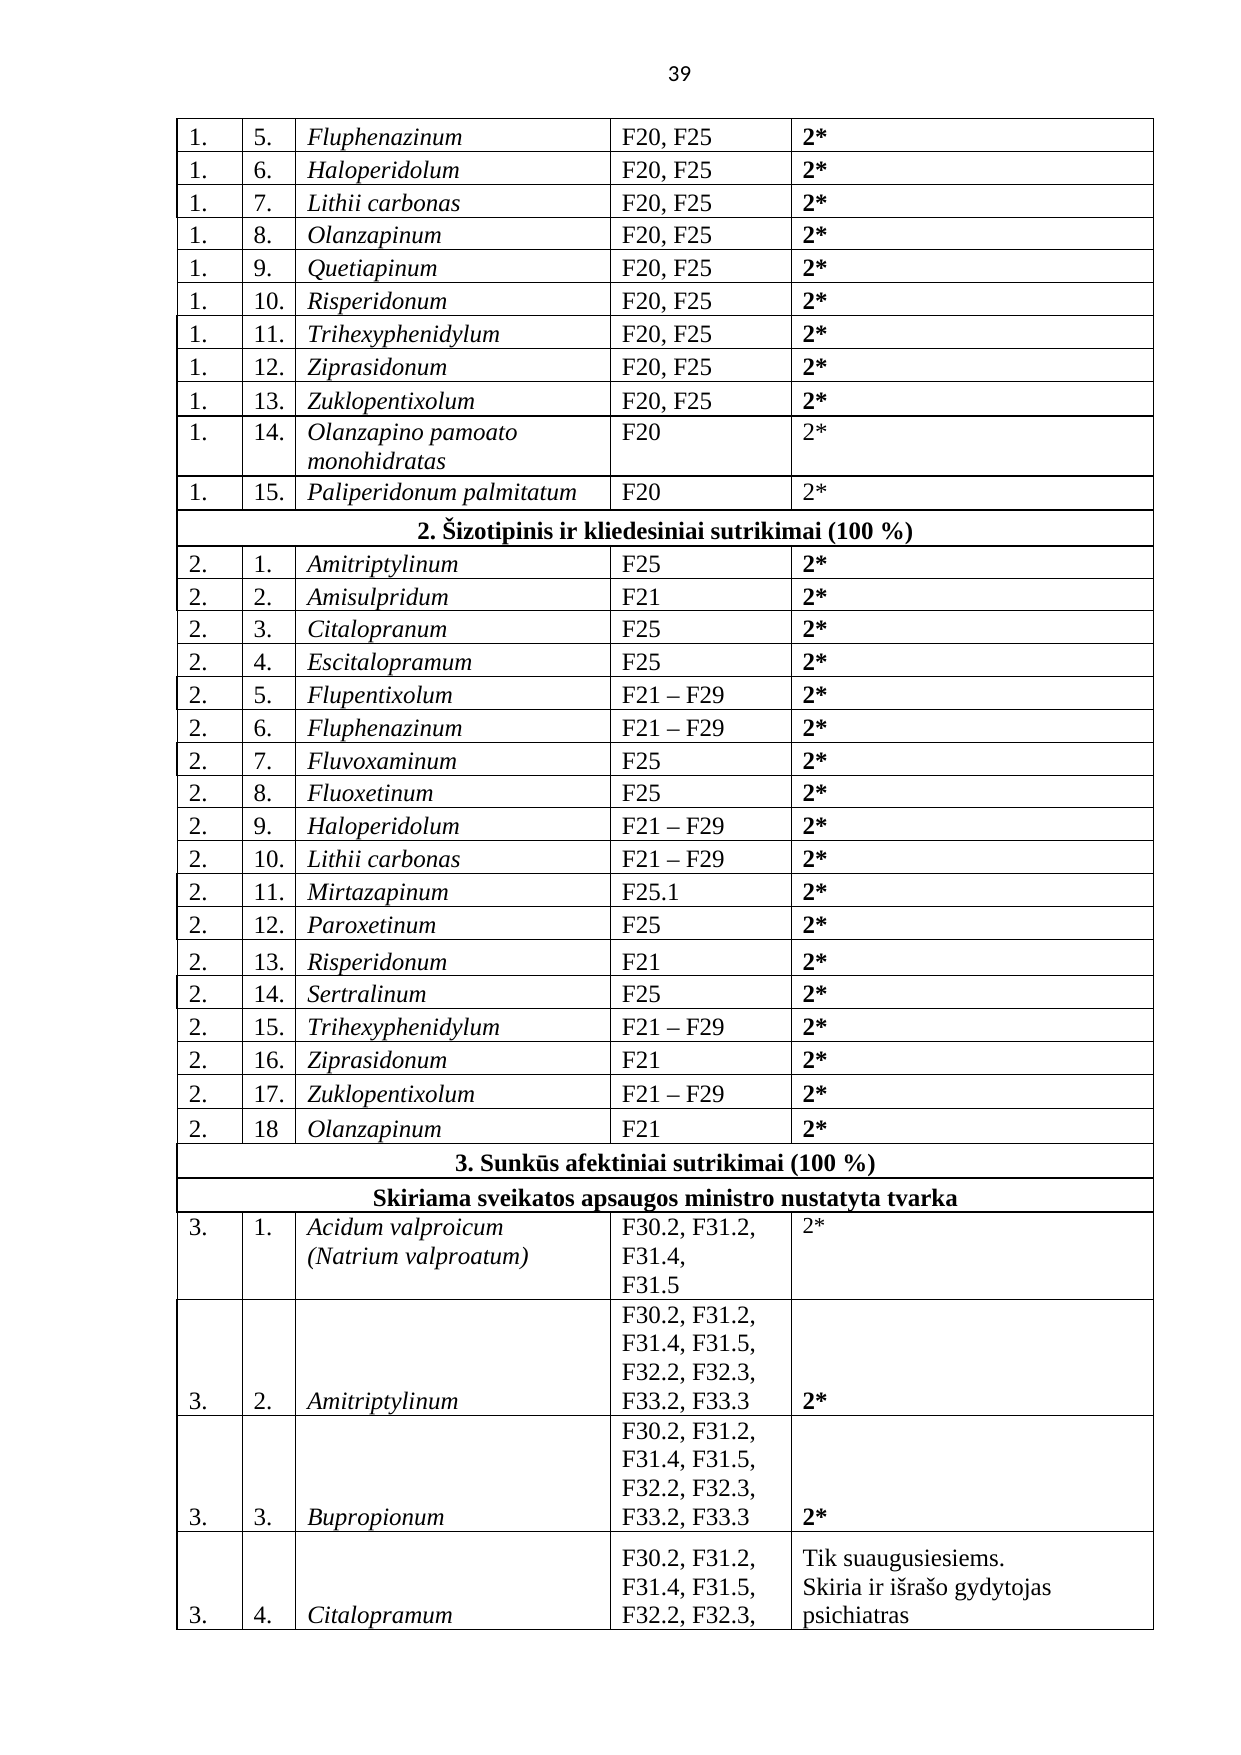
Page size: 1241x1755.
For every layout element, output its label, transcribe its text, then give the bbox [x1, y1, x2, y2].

table_cell 2. [178, 743, 242, 774]
table_cell 2. Šizotipinis ir kliedesiniai sutrikimai (100 %) [178, 511, 1153, 545]
table_cell 6. [243, 710, 295, 742]
table_cell 2* [792, 349, 1153, 381]
table_cell 3. Sunkūs afektiniai sutrikimai (100 %) [178, 1144, 1153, 1177]
table_cell F20, F25 [611, 152, 791, 184]
table_cell F21 – F29 [611, 841, 791, 873]
table_cell F21 – F29 [611, 1075, 791, 1108]
table_cell 1. [178, 477, 242, 509]
table_cell 15. [243, 1009, 295, 1041]
table_cell 2* [792, 1109, 1153, 1143]
table_cell Olanzapinum [296, 218, 610, 249]
table_cell 10. [243, 283, 295, 315]
table_cell 8. [243, 218, 295, 249]
table_cell F30.2, F31.2, F31.4, F31.5, F32.2, F32.3, F33.2, F33.3 [611, 1416, 791, 1531]
table_cell 2* [792, 940, 1153, 975]
table_cell 2. [178, 808, 242, 840]
table_cell 2* [792, 841, 1153, 873]
table_cell Ziprasidonum [296, 349, 610, 381]
table_cell 7. [243, 743, 295, 774]
table_cell 2* [792, 710, 1153, 742]
table_cell 2* [792, 907, 1153, 938]
table_cell 2* [792, 1416, 1153, 1531]
table_cell 3. [178, 1300, 242, 1415]
table_cell Mirtazapinum [296, 874, 610, 906]
table_cell 1. [178, 283, 242, 315]
table_cell 3. [178, 1532, 242, 1629]
table_cell F20, F25 [611, 218, 791, 249]
table_cell 2. [178, 1109, 242, 1143]
table_cell 2. [178, 1075, 242, 1108]
table_cell Trihexyphenidylum [296, 316, 610, 348]
table_cell Zuklopentixolum [296, 382, 610, 415]
table_cell 2. [178, 710, 242, 742]
table_cell 2* [792, 382, 1153, 415]
table_cell 7. [243, 185, 295, 217]
table_cell F20, F25 [611, 185, 791, 217]
table_cell Olanzapino pamoato monohidratas [296, 417, 610, 474]
table_cell Fluphenazinum [296, 710, 610, 742]
table_cell 2* [792, 776, 1153, 807]
table_cell 2. [178, 907, 242, 938]
table_cell 1. [178, 349, 242, 381]
table_cell 2. [178, 940, 242, 975]
table_cell 8. [243, 776, 295, 807]
table_cell 9. [243, 250, 295, 282]
table_cell 1. [243, 547, 295, 578]
table_cell F25 [611, 743, 791, 774]
table_cell F30.2, F31.2, F31.4, F31.5, F32.2, F32.3, F33.2, F33.3 [611, 1300, 791, 1415]
table_cell 2. [178, 776, 242, 807]
table_cell 2* [792, 1213, 1153, 1299]
table_cell Risperidonum [296, 283, 610, 315]
table_cell F20, F25 [611, 250, 791, 282]
table_cell 1. [178, 185, 242, 217]
table_cell 11. [243, 874, 295, 906]
table_cell Paroxetinum [296, 907, 610, 938]
table_cell Olanzapinum [296, 1109, 610, 1143]
table_cell F20, F25 [611, 119, 791, 151]
table_cell Fluphenazinum [296, 119, 610, 151]
table_cell 2* [792, 808, 1153, 840]
table_cell 2* [792, 1009, 1153, 1041]
table_cell 2. [178, 579, 242, 610]
table_cell F20 [611, 477, 791, 509]
table_cell 2* [792, 644, 1153, 676]
table_cell 2. [178, 644, 242, 676]
table_cell F20, F25 [611, 316, 791, 348]
table_cell 3. [243, 611, 295, 643]
table_cell 18 [243, 1109, 295, 1143]
table_cell Quetiapinum [296, 250, 610, 282]
table_cell 2* [792, 250, 1153, 282]
table_cell 9. [243, 808, 295, 840]
table_cell F21 [611, 940, 791, 975]
table_cell Haloperidolum [296, 808, 610, 840]
table_cell F21 [611, 1109, 791, 1143]
table_cell 1. [243, 1213, 295, 1299]
table_cell 6. [243, 152, 295, 184]
table_cell 1. [178, 119, 242, 151]
table_cell F21 – F29 [611, 1009, 791, 1041]
table_cell Lithii carbonas [296, 185, 610, 217]
table_cell 3. [178, 1416, 242, 1531]
table_cell 1. [178, 382, 242, 415]
table_cell F25 [611, 547, 791, 578]
table_cell F20 [611, 417, 791, 474]
table_cell Paliperidonum palmitatum [296, 477, 610, 509]
table_cell F25 [611, 611, 791, 643]
table_cell F30.2, F31.2, F31.4, F31.5 [611, 1213, 791, 1299]
table_cell 2. [178, 976, 242, 1008]
table_cell 2* [792, 743, 1153, 774]
table_cell 2. [178, 874, 242, 906]
table_cell 2. [178, 1009, 242, 1041]
table_cell 2. [243, 1300, 295, 1415]
table_cell 2* [792, 579, 1153, 610]
table_cell 13. [243, 940, 295, 975]
table_cell Amitriptylinum [296, 547, 610, 578]
table_cell F21 – F29 [611, 710, 791, 742]
table_cell 1. [178, 218, 242, 249]
table_cell 14. [243, 417, 295, 474]
table_cell F25.1 [611, 874, 791, 906]
table_cell Zuklopentixolum [296, 1075, 610, 1108]
table_cell F21 [611, 1042, 791, 1074]
table_cell 4. [243, 1532, 295, 1629]
table_cell 2. [178, 611, 242, 643]
table_cell Ziprasidonum [296, 1042, 610, 1074]
table_cell F25 [611, 644, 791, 676]
table_cell 13. [243, 382, 295, 415]
table_cell Tik suaugusiesiems. Skiria ir išrašo gydytojas psichiatras [792, 1532, 1153, 1629]
table_cell 2* [792, 976, 1153, 1008]
table_cell F21 – F29 [611, 677, 791, 709]
table_cell Citalopramum [296, 1532, 610, 1629]
table_cell Escitalopramum [296, 644, 610, 676]
table_cell 12. [243, 907, 295, 938]
table_cell Sertralinum [296, 976, 610, 1008]
table_cell 2* [792, 1075, 1153, 1108]
table_cell 2* [792, 218, 1153, 249]
table_cell Acidum valproicum (Natrium valproatum) [296, 1213, 610, 1299]
table_cell 2* [792, 316, 1153, 348]
table_cell 2. [178, 841, 242, 873]
table_cell 2* [792, 417, 1153, 474]
table_cell 1. [178, 152, 242, 184]
table_cell 15. [243, 477, 295, 509]
table_cell 11. [243, 316, 295, 348]
table_cell Flupentixolum [296, 677, 610, 709]
table_cell Haloperidolum [296, 152, 610, 184]
table_cell 1. [178, 250, 242, 282]
table_cell F20, F25 [611, 349, 791, 381]
table_cell 2* [792, 185, 1153, 217]
table_cell 5. [243, 677, 295, 709]
table_cell Risperidonum [296, 940, 610, 975]
table_cell Amisulpridum [296, 579, 610, 610]
table_cell 16. [243, 1042, 295, 1074]
table_cell 17. [243, 1075, 295, 1108]
table_cell 2* [792, 152, 1153, 184]
table_cell 5. [243, 119, 295, 151]
table_cell 2* [792, 1300, 1153, 1415]
table_cell 2* [792, 677, 1153, 709]
table_cell 2* [792, 119, 1153, 151]
table_cell Citalopranum [296, 611, 610, 643]
table_cell Fluoxetinum [296, 776, 610, 807]
table_cell Lithii carbonas [296, 841, 610, 873]
table_cell F20, F25 [611, 382, 791, 415]
table_cell 2* [792, 547, 1153, 578]
table_cell Fluvoxaminum [296, 743, 610, 774]
table_cell 2* [792, 477, 1153, 509]
table_cell 10. [243, 841, 295, 873]
table_cell F30.2, F31.2, F31.4, F31.5, F32.2, F32.3, [611, 1532, 791, 1629]
table_cell F20, F25 [611, 283, 791, 315]
table_cell 2* [792, 283, 1153, 315]
table_cell 2. [178, 547, 242, 578]
table_cell F25 [611, 776, 791, 807]
table_cell Bupropionum [296, 1416, 610, 1531]
table_cell F21 – F29 [611, 808, 791, 840]
table_cell Trihexyphenidylum [296, 1009, 610, 1041]
table_cell F25 [611, 976, 791, 1008]
table_cell 2. [243, 579, 295, 610]
table_cell 1. [178, 417, 242, 474]
table_cell 2. [178, 1042, 242, 1074]
table_cell 2. [178, 677, 242, 709]
table_cell Amitriptylinum [296, 1300, 610, 1415]
table_cell 4. [243, 644, 295, 676]
table_cell 2* [792, 1042, 1153, 1074]
table_cell 2* [792, 611, 1153, 643]
table_cell 2* [792, 874, 1153, 906]
table_cell Skiriama sveikatos apsaugos ministro nustatyta tvarka [178, 1179, 1153, 1211]
table_cell 1. [178, 316, 242, 348]
table_cell 14. [243, 976, 295, 1008]
table_cell F21 [611, 579, 791, 610]
table_cell 3. [178, 1213, 242, 1299]
table_cell 3. [243, 1416, 295, 1531]
table_cell F25 [611, 907, 791, 938]
table_cell 12. [243, 349, 295, 381]
